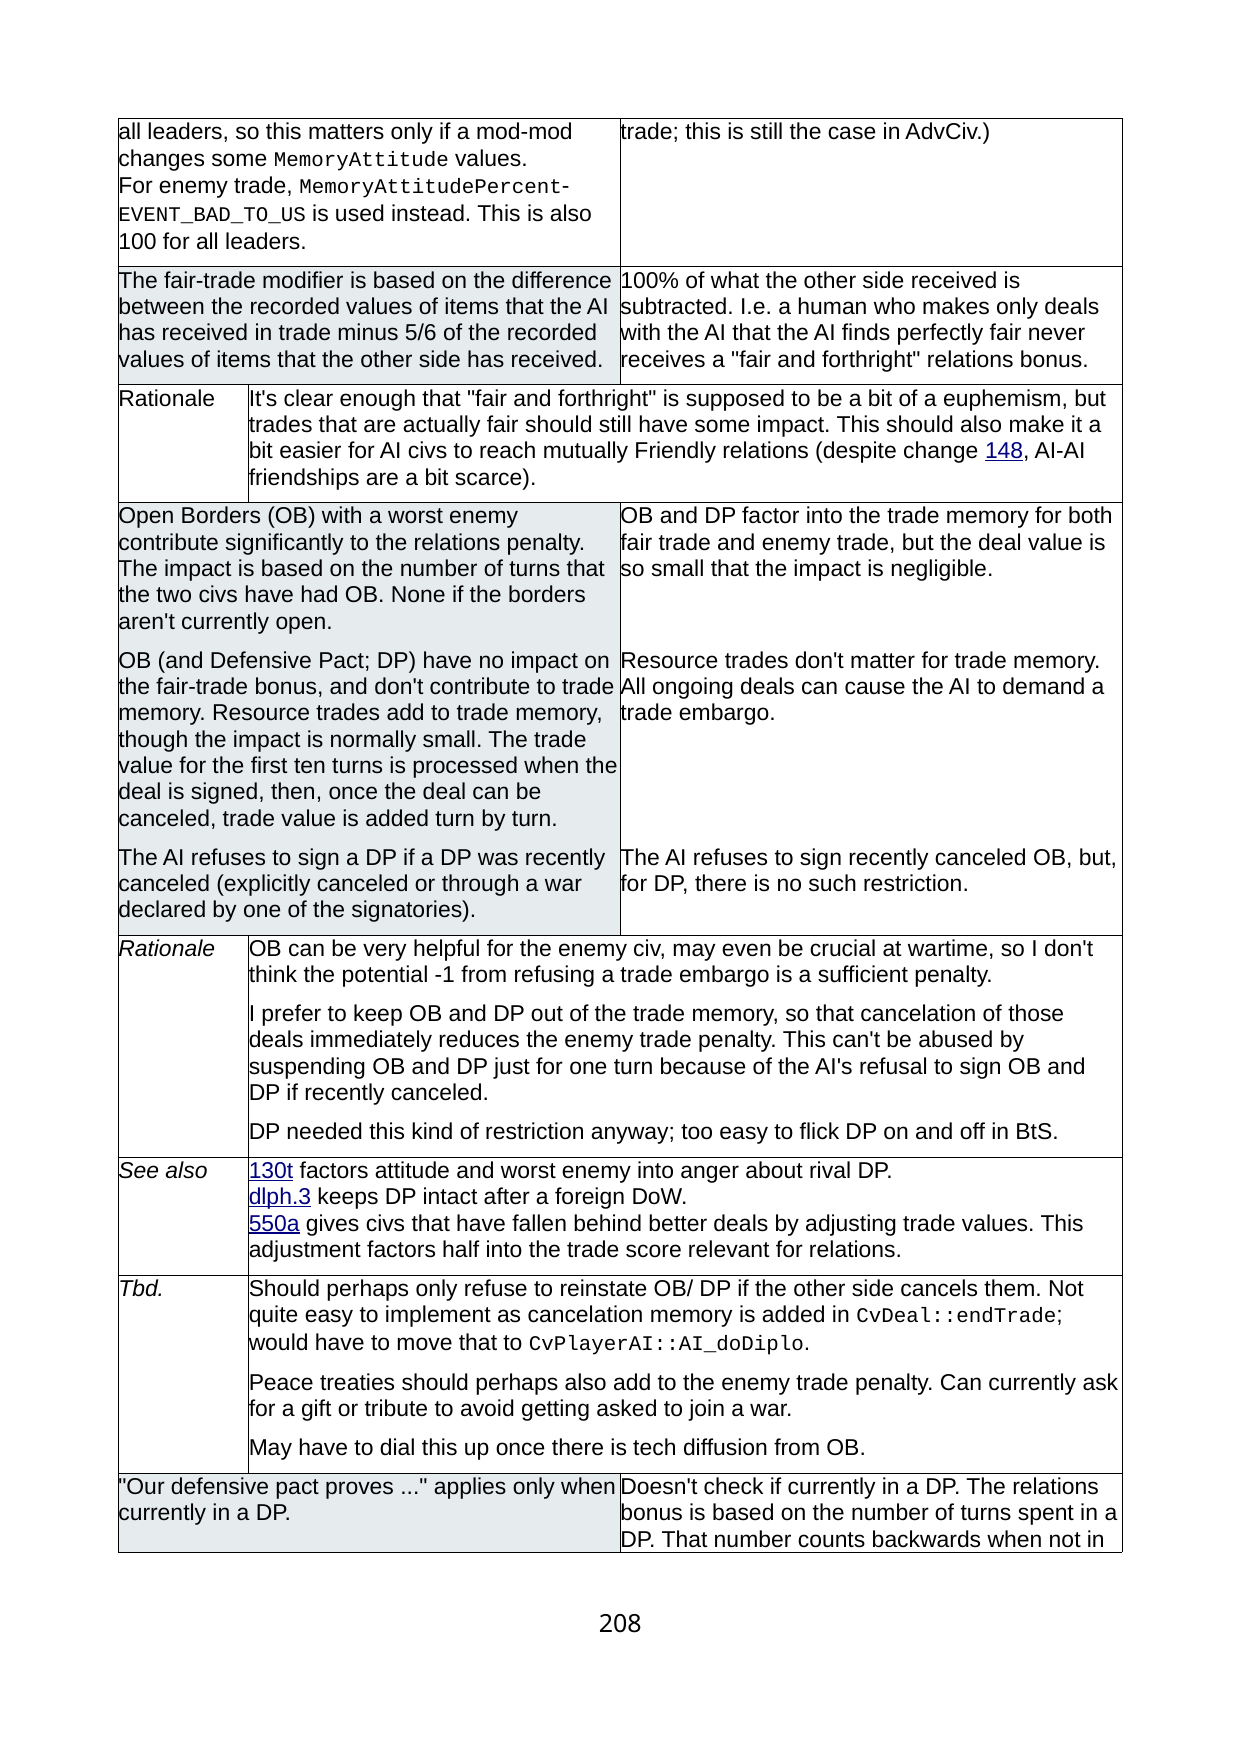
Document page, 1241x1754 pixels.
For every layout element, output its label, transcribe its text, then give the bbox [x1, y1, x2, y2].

table_cell The fair-trade modifier is based on the difference between the recorded values of items that the AI has received in trade minus 5/6 of the recorded values of items that the other side has received. [119, 267, 620, 384]
table_cell trade; this is still the case in AdvCiv.) [621, 119, 1122, 266]
table_cell 130t factors attitude and worst enemy into anger about rival DP. dlph.3 keeps DP intact after a foreign DoW. 550a gives civs that have fallen behind better deals by adjusting trade values. This adjustment factors half into the trade score relevant for relations. [249, 1158, 1122, 1274]
table_cell Rationale [119, 385, 248, 502]
table_cell Should perhaps only refuse to reinstate OB/ DP if the other side cancels them. Not quite easy to implement as cancelation memory is added in CvDeal::endTrade; would have to move that to CvPlayerAI::AI_doDiplo. Peace treaties should perhaps also add to the enemy trade penalty. Can currently ask for a gift or tribute to avoid getting asked to join a war. May have to dial this up once there is tech diffusion from OB. [249, 1276, 1122, 1473]
table_cell all leaders, so this matters only if a mod-mod changes some MemoryAttitude values. For enemy trade, MemoryAttitudePercent-EVENT_BAD_TO_US is used instead. This is also 100 for all leaders. [119, 119, 620, 266]
table_cell OB and DP factor into the trade memory for both fair trade and enemy trade, but the deal value is so small that the impact is negligible. Resource trades don't matter for trade memory. All ongoing deals can cause the AI to demand a trade embargo. The AI refuses to sign recently canceled OB, but, for DP, there is no such restriction. [621, 503, 1122, 935]
table_cell Open Borders (OB) with a worst enemy contribute significantly to the relations penalty. The impact is based on the number of turns that the two civs have had OB. None if the borders aren't currently open. OB (and Defensive Pact; DP) have no impact on the fair-trade bonus, and don't contribute to trade memory. Resource trades add to trade memory, though the impact is normally small. The trade value for the first ten turns is processed when the deal is signed, then, once the deal can be canceled, trade value is added turn by turn. The AI refuses to sign a DP if a DP was recently canceled (explicitly canceled or through a war declared by one of the signatories). [119, 503, 620, 935]
table_cell It's clear enough that "fair and forthright" is supposed to be a bit of a euphemism, but trades that are actually fair should still have some impact. This should also make it a bit easier for AI civs to reach mutually Friendly relations (despite change 148, AI-AI friendships are a bit scarce). [249, 385, 1122, 502]
table_cell Tbd. [119, 1276, 248, 1473]
table_cell OB can be very helpful for the enemy civ, may even be crucial at wartime, so I don't think the potential -1 from refusing a trade embargo is a sufficient penalty. I prefer to keep OB and DP out of the trade memory, so that cancelation of those deals immediately reduces the enemy trade penalty. This can't be abused by suspending OB and DP just for one turn because of the AI's refusal to sign OB and DP if recently canceled. DP needed this kind of restriction anyway; too easy to flick DP on and off in BtS. [249, 936, 1122, 1157]
table_cell Doesn't check if currently in a DP. The relations bonus is based on the number of turns spent in a DP. That number counts backwards when not in [621, 1474, 1122, 1552]
table_cell "Our defensive pact proves ..." applies only when currently in a DP. [119, 1474, 620, 1552]
table_cell Rationale [119, 936, 248, 1157]
table_cell See also [119, 1158, 248, 1274]
table_cell 100% of what the other side received is subtracted. I.e. a human who makes only deals with the AI that the AI finds perfectly fair never receives a "fair and forthright" relations bonus. [621, 267, 1122, 384]
